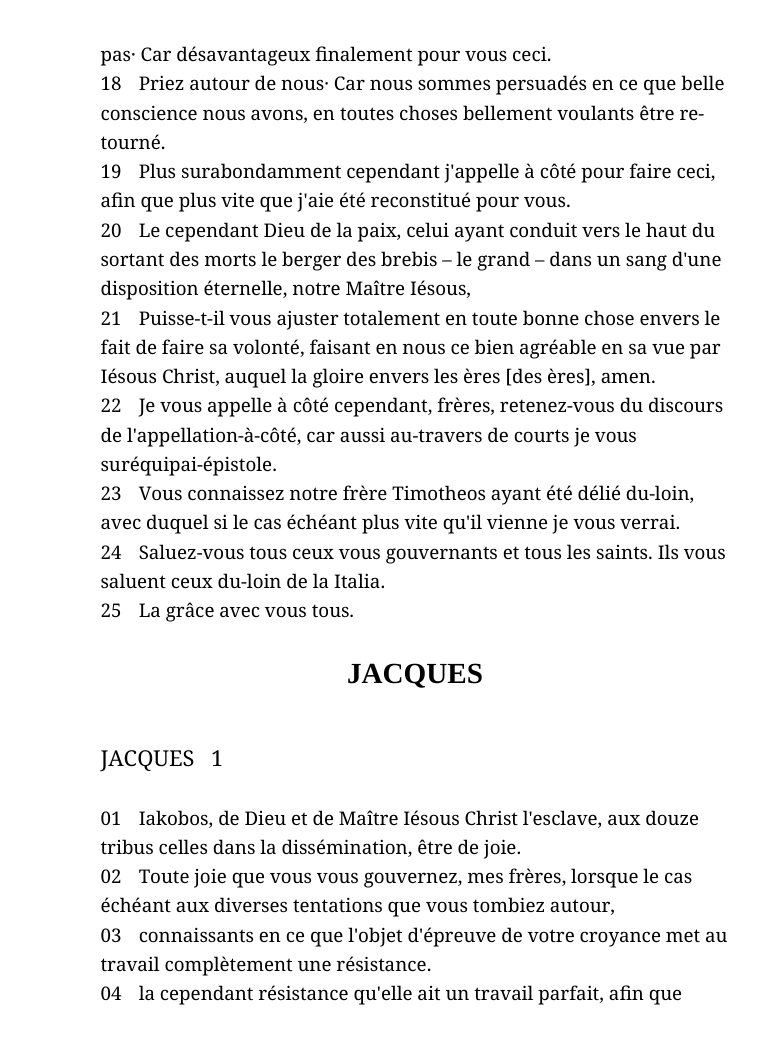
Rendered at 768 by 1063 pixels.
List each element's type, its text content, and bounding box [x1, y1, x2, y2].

text 01 Iakobos, de Dieu et de Maître Iésous Christ l'esclave, aux douze tribus celles dans la dissémination, être de joie. 02 Toute joie que vous vous gouvernez, mes frères, lorsque le cas échéant aux diverses tentations que vous tombiez autour, 03 connaissants en ce que l'objet d'épreuve de votre croyance met au travail complètement une résistance. 04 la cependant résistance qu'elle ait un travail parfait, afin que [100, 778, 729, 1006]
text pas· Car désavantageux finalement pour vous ceci. 18 Priez autour de nous· Car nous sommes persuadés en ce que belle conscience nous avons, en toutes choses bellement voulants être re-tourné. 19 Plus surabondamment cependant j'appelle à côté pour faire ceci, afin que plus vite que j'aie été reconstitué pour vous. 20 Le cependant Dieu de la paix, celui ayant conduit vers le haut du sortant des morts le berger des brebis – le grand – dans un sang d'une disposition éternelle, notre Maître Iésous, 21 Puisse-t-il vous ajuster totalement en toute bonne chose envers le fait de faire sa volonté, faisant en nous ce bien agréable en sa vue par Iésous Christ, auquel la gloire envers les ères [des ères], amen. 22 Je vous appelle à côté cependant, frères, retenez-vous du discours de l'appellation-à-côté, car aussi au-travers de courts je vous suréquipai-épistole. 23 Vous connaissez notre frère Timotheos ayant été délié du-loin, avec duquel si le cas échéant plus vite qu'il vienne je vous verrai. 24 Saluez-vous tous ceux vous gouvernants et tous les saints. Ils vous saluent ceux du-loin de la Italia. 25 La grâce avec vous tous. [100, 41, 729, 623]
subtitle JACQUES [100, 656, 729, 689]
text JACQUES 1 [100, 743, 729, 773]
